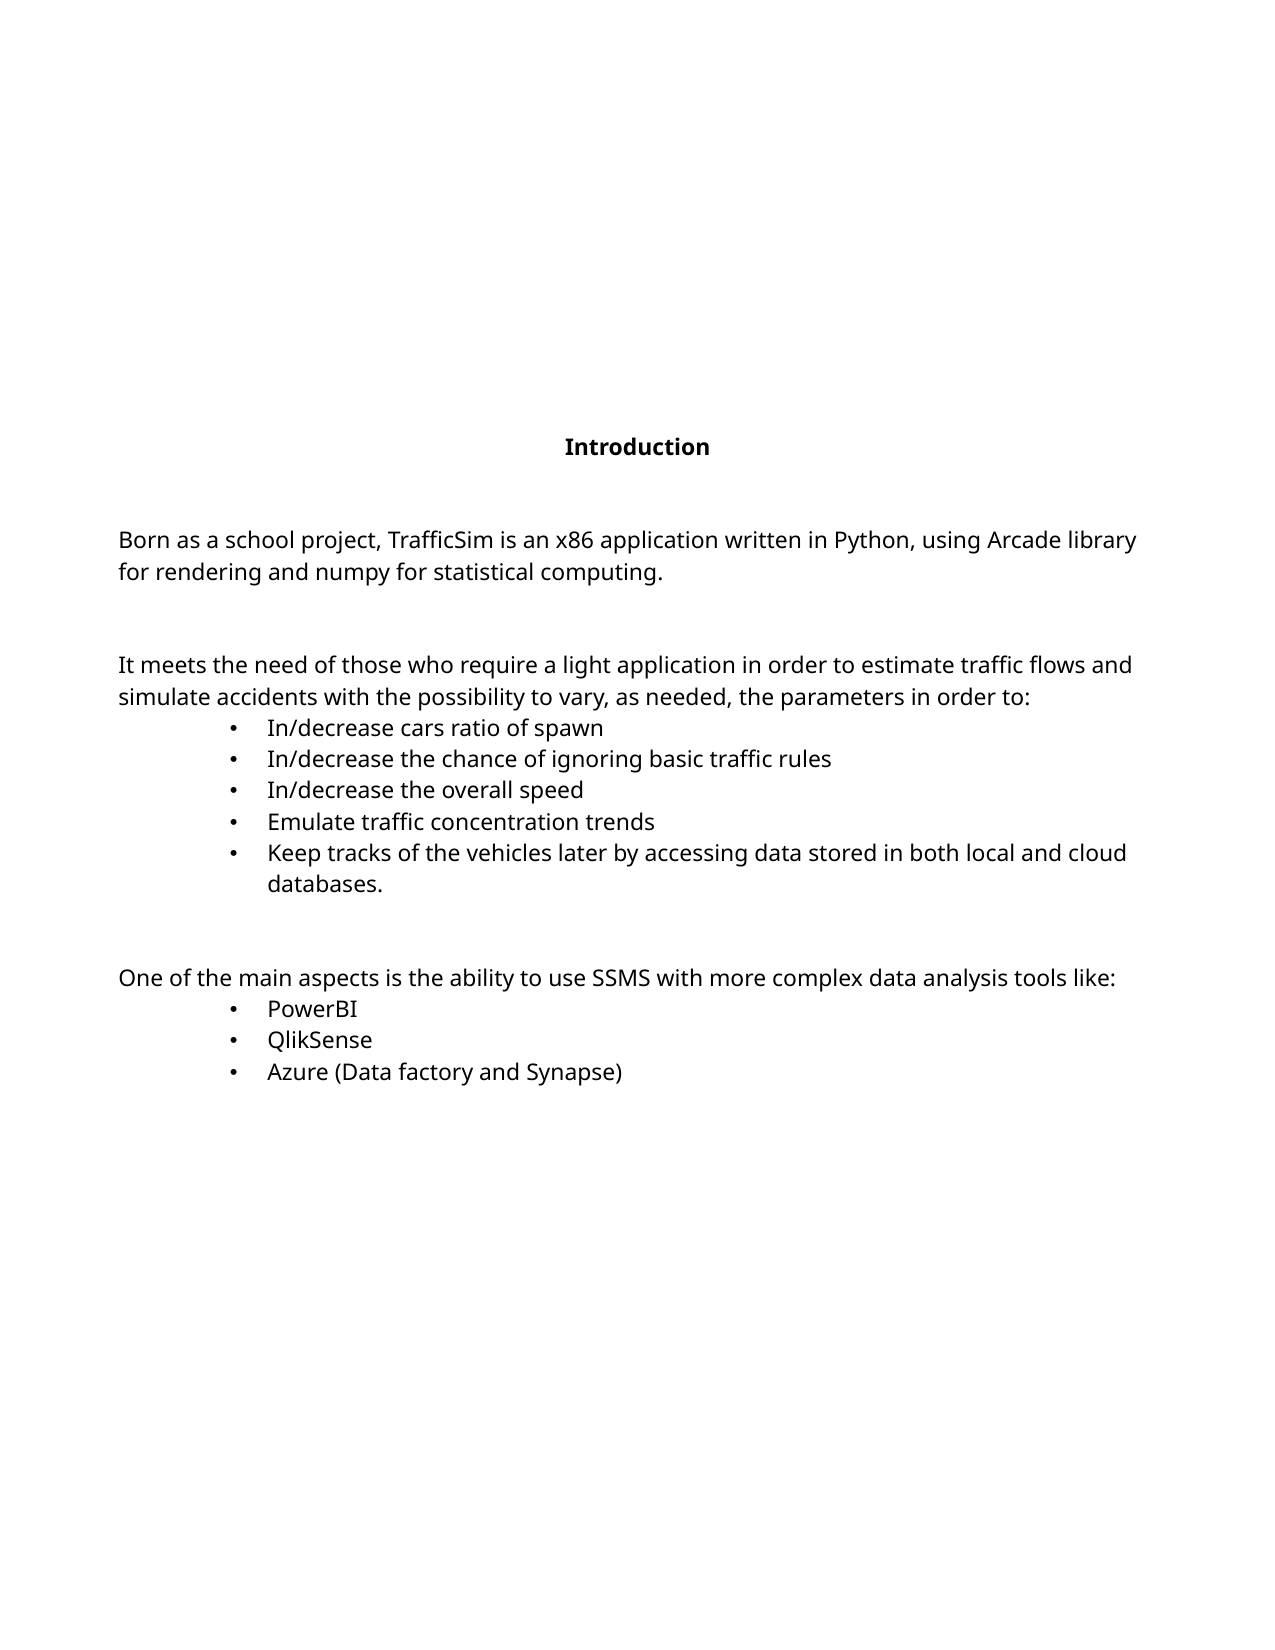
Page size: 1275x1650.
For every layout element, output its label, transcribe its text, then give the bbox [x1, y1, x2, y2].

list Keep tracks of the vehicles later by accessing data stored in both local and cloud databases. [229, 837, 1157, 899]
list Azure (Data factory and Synapse) [229, 1056, 1157, 1087]
text Introduction [118, 431, 1157, 462]
list PowerBI [229, 993, 1157, 1024]
list Emulate traffic concentration trends [229, 806, 1157, 837]
list QlikSense [229, 1024, 1157, 1056]
list In/decrease the chance of ignoring basic traffic rules [229, 743, 1157, 774]
text It meets the need of those who require a light application in order to estimate traffic flows and simulate accidents with the possibility to vary, as needed, the parameters in order to: [118, 649, 1157, 712]
text Born as a school project, TrafficSim is an x86 application written in Python, using Arcade library for rendering and numpy for statistical computing. [118, 524, 1157, 587]
list In/decrease the overall speed [229, 774, 1157, 806]
text One of the main aspects is the ability to use SSMS with more complex data analysis tools like: [118, 962, 1157, 993]
list In/decrease cars ratio of spawn [229, 712, 1157, 743]
